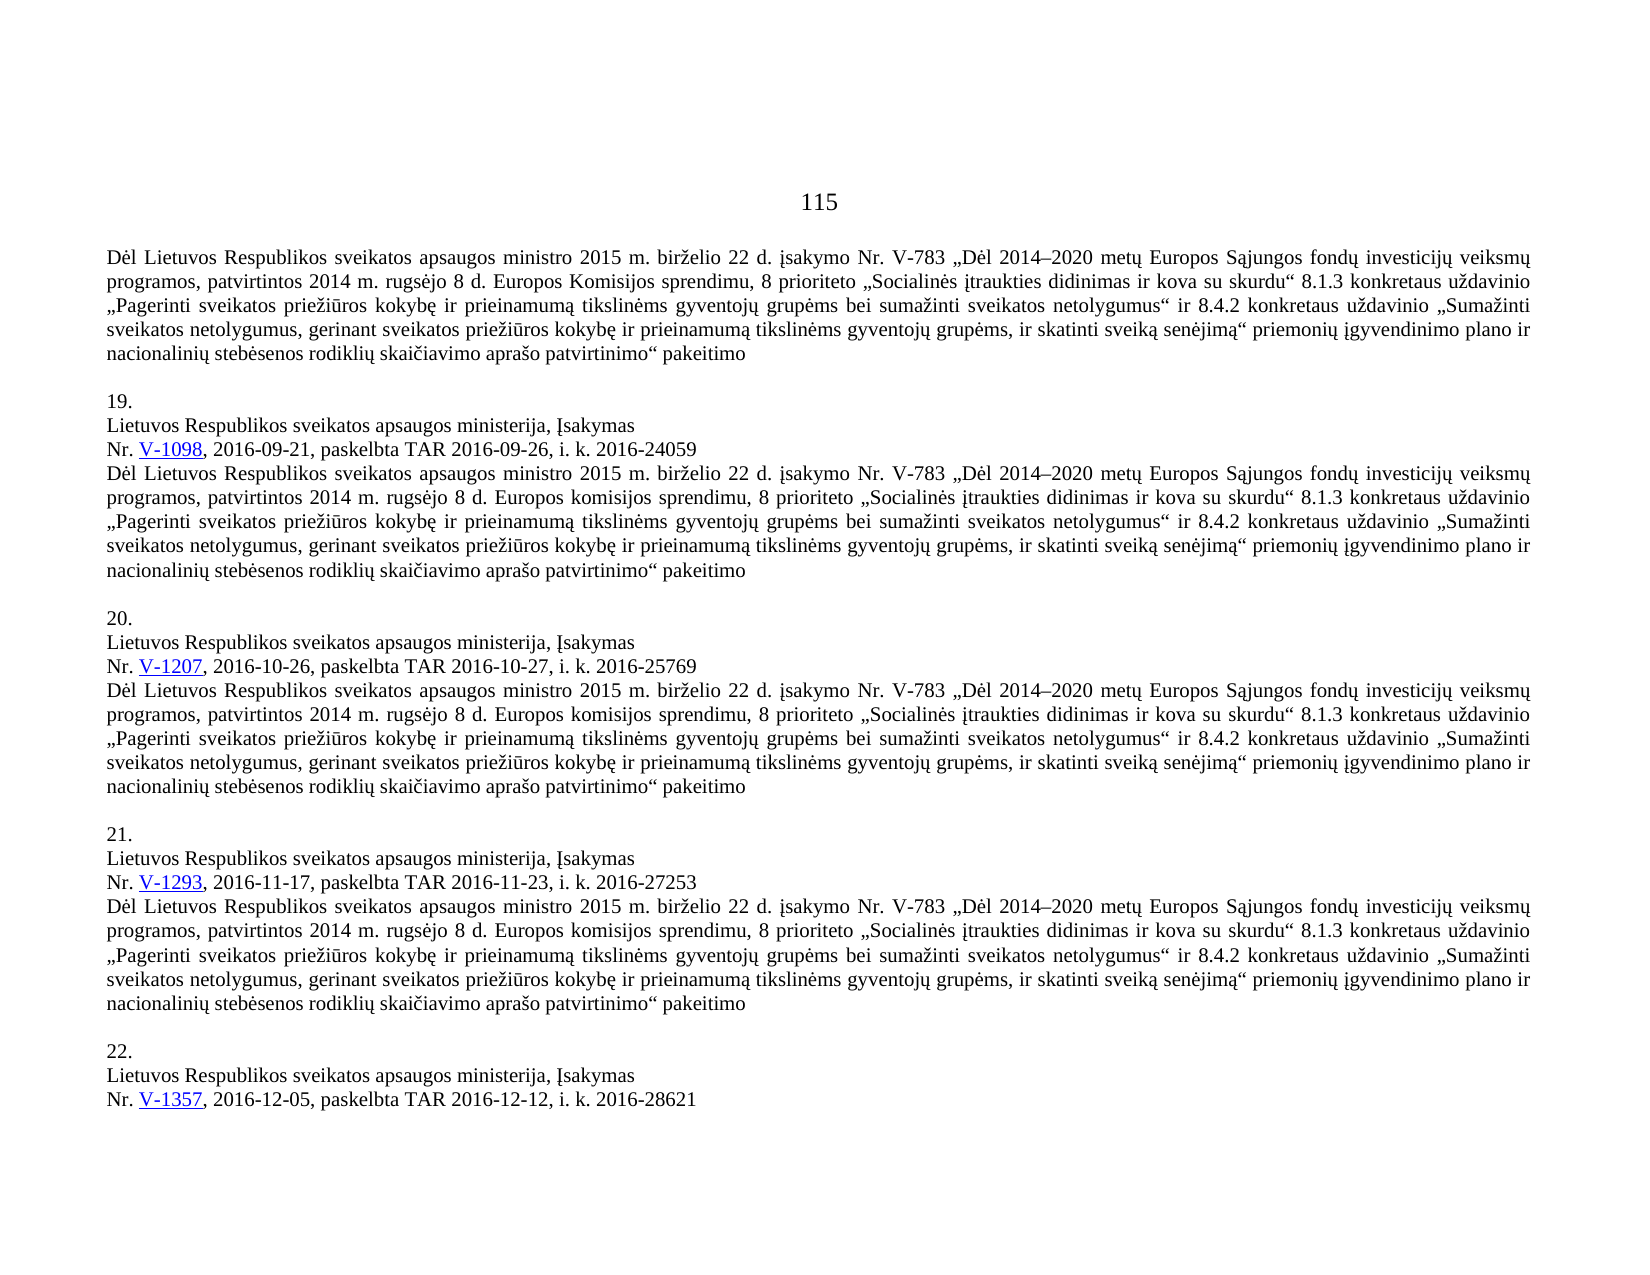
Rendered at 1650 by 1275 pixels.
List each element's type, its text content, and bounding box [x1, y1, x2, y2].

text 19. [106, 389, 1532, 413]
text Nr. V-1098, 2016-09-21, paskelbta TAR 2016-09-26, i. k. 2016-24059 [106, 437, 1532, 461]
text 21. [106, 822, 1532, 846]
text Dėl Lietuvos Respublikos sveikatos apsaugos ministro 2015 m. birželio 22 d. įsakymo Nr. V-783 „Dėl 2014–2020 metų Europos Sąjungos fondų investicijų veiksmų programos, patvirtintos 2014 m. rugsėjo 8 d. Europos komisijos sprendimu, 8 prioriteto „Socialinės įtraukties didinimas ir kova su skurdu“ 8.1.3 konkretaus uždavinio „Pagerinti sveikatos priežiūros kokybę ir prieinamumą tikslinėms gyventojų grupėms bei sumažinti sveikatos netolygumus“ ir 8.4.2 konkretaus uždavinio „Sumažinti sveikatos netolygumus, gerinant sveikatos priežiūros kokybę ir prieinamumą tikslinėms gyventojų grupėms, ir skatinti sveiką senėjimą“ priemonių įgyvendinimo plano ir nacionalinių stebėsenos rodiklių skaičiavimo aprašo patvirtinimo“ pakeitimo [106, 678, 1532, 798]
text Lietuvos Respublikos sveikatos apsaugos ministerija, Įsakymas [106, 630, 1532, 654]
text Nr. V-1207, 2016-10-26, paskelbta TAR 2016-10-27, i. k. 2016-25769 [106, 654, 1532, 678]
text Nr. V-1293, 2016-11-17, paskelbta TAR 2016-11-23, i. k. 2016-27253 [106, 870, 1532, 894]
text 20. [106, 606, 1532, 630]
text Dėl Lietuvos Respublikos sveikatos apsaugos ministro 2015 m. birželio 22 d. įsakymo Nr. V-783 „Dėl 2014–2020 metų Europos Sąjungos fondų investicijų veiksmų programos, patvirtintos 2014 m. rugsėjo 8 d. Europos komisijos sprendimu, 8 prioriteto „Socialinės įtraukties didinimas ir kova su skurdu“ 8.1.3 konkretaus uždavinio „Pagerinti sveikatos priežiūros kokybę ir prieinamumą tikslinėms gyventojų grupėms bei sumažinti sveikatos netolygumus“ ir 8.4.2 konkretaus uždavinio „Sumažinti sveikatos netolygumus, gerinant sveikatos priežiūros kokybę ir prieinamumą tikslinėms gyventojų grupėms, ir skatinti sveiką senėjimą“ priemonių įgyvendinimo plano ir nacionalinių stebėsenos rodiklių skaičiavimo aprašo patvirtinimo“ pakeitimo [106, 894, 1532, 1015]
text 22. [106, 1039, 1532, 1063]
text Lietuvos Respublikos sveikatos apsaugos ministerija, Įsakymas [106, 846, 1532, 870]
text Lietuvos Respublikos sveikatos apsaugos ministerija, Įsakymas [106, 1063, 1532, 1087]
text Lietuvos Respublikos sveikatos apsaugos ministerija, Įsakymas [106, 413, 1532, 437]
text Dėl Lietuvos Respublikos sveikatos apsaugos ministro 2015 m. birželio 22 d. įsakymo Nr. V-783 „Dėl 2014–2020 metų Europos Sąjungos fondų investicijų veiksmų programos, patvirtintos 2014 m. rugsėjo 8 d. Europos komisijos sprendimu, 8 prioriteto „Socialinės įtraukties didinimas ir kova su skurdu“ 8.1.3 konkretaus uždavinio „Pagerinti sveikatos priežiūros kokybę ir prieinamumą tikslinėms gyventojų grupėms bei sumažinti sveikatos netolygumus“ ir 8.4.2 konkretaus uždavinio „Sumažinti sveikatos netolygumus, gerinant sveikatos priežiūros kokybę ir prieinamumą tikslinėms gyventojų grupėms, ir skatinti sveiką senėjimą“ priemonių įgyvendinimo plano ir nacionalinių stebėsenos rodiklių skaičiavimo aprašo patvirtinimo“ pakeitimo [106, 461, 1532, 582]
text Dėl Lietuvos Respublikos sveikatos apsaugos ministro 2015 m. birželio 22 d. įsakymo Nr. V-783 „Dėl 2014–2020 metų Europos Sąjungos fondų investicijų veiksmų programos, patvirtintos 2014 m. rugsėjo 8 d. Europos Komisijos sprendimu, 8 prioriteto „Socialinės įtraukties didinimas ir kova su skurdu“ 8.1.3 konkretaus uždavinio „Pagerinti sveikatos priežiūros kokybę ir prieinamumą tikslinėms gyventojų grupėms bei sumažinti sveikatos netolygumus“ ir 8.4.2 konkretaus uždavinio „Sumažinti sveikatos netolygumus, gerinant sveikatos priežiūros kokybę ir prieinamumą tikslinėms gyventojų grupėms, ir skatinti sveiką senėjimą“ priemonių įgyvendinimo plano ir nacionalinių stebėsenos rodiklių skaičiavimo aprašo patvirtinimo“ pakeitimo [106, 245, 1532, 365]
text Nr. V-1357, 2016-12-05, paskelbta TAR 2016-12-12, i. k. 2016-28621 [106, 1087, 1532, 1111]
